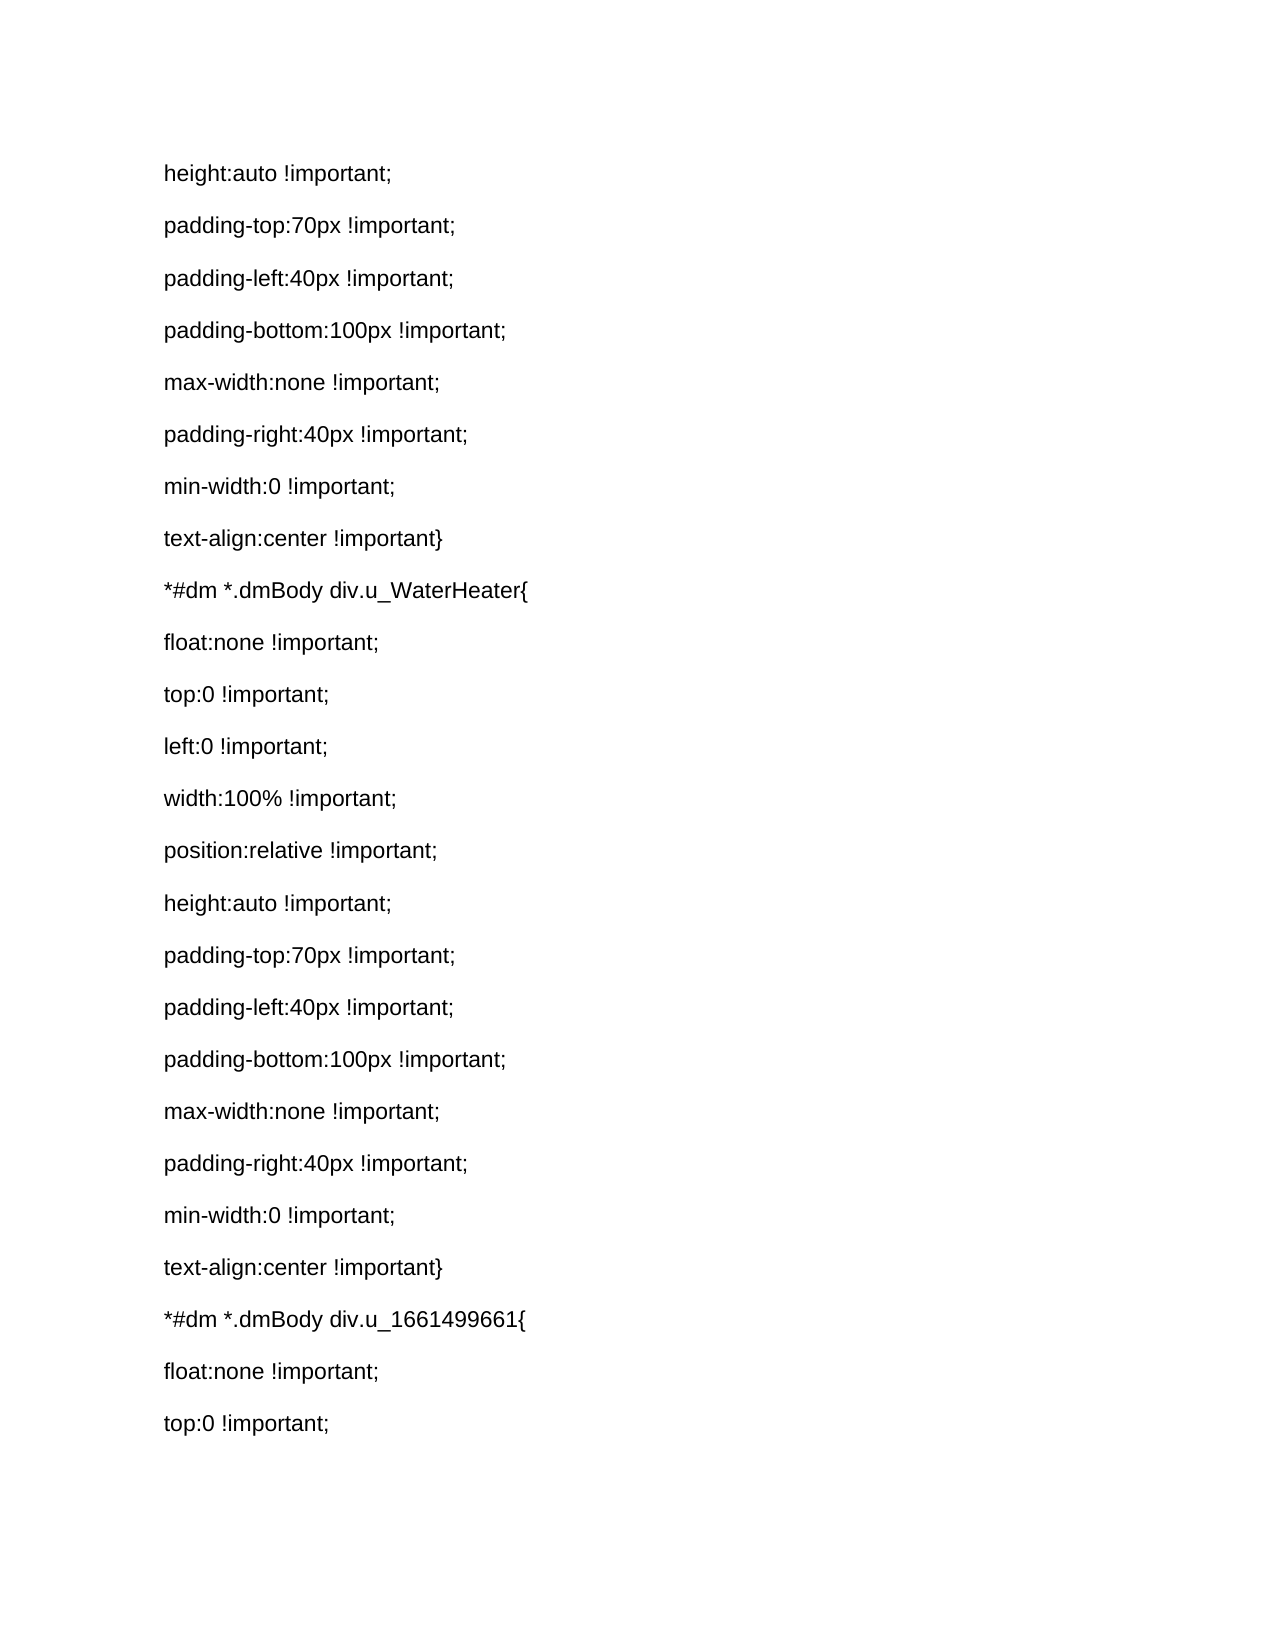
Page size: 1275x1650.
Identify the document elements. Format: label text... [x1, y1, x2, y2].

table_cell max-width:none !important; [153, 358, 1125, 410]
table_cell padding-bottom:100px !important; [153, 306, 1125, 358]
table_cell padding-left:40px !important; [153, 983, 1125, 1035]
table_cell height:auto !important; [153, 879, 1125, 931]
table_cell text-align:center !important} [153, 1244, 1125, 1296]
table_cell text-align:center !important} [153, 515, 1125, 567]
table_cell top:0 !important; [153, 671, 1125, 723]
table_cell padding-top:70px !important; [153, 202, 1125, 254]
table_cell padding-right:40px !important; [153, 1140, 1125, 1192]
table_cell height:auto !important; [153, 150, 1125, 202]
table_cell position:relative !important; [153, 827, 1125, 879]
table_cell min-width:0 !important; [153, 1192, 1125, 1244]
table_cell width:100% !important; [153, 775, 1125, 827]
table_cell *#dm *.dmBody div.u_1661499661{ [153, 1296, 1125, 1348]
table_cell left:0 !important; [153, 723, 1125, 775]
table_cell float:none !important; [153, 619, 1125, 671]
table_cell float:none !important; [153, 1348, 1125, 1400]
table_cell padding-left:40px !important; [153, 254, 1125, 306]
table_cell top:0 !important; [153, 1400, 1125, 1452]
table_cell padding-right:40px !important; [153, 410, 1125, 462]
table_cell min-width:0 !important; [153, 463, 1125, 514]
table_cell *#dm *.dmBody div.u_WaterHeater{ [153, 567, 1125, 619]
table_cell max-width:none !important; [153, 1088, 1125, 1139]
table_cell padding-bottom:100px !important; [153, 1035, 1125, 1087]
table_cell padding-top:70px !important; [153, 931, 1125, 983]
